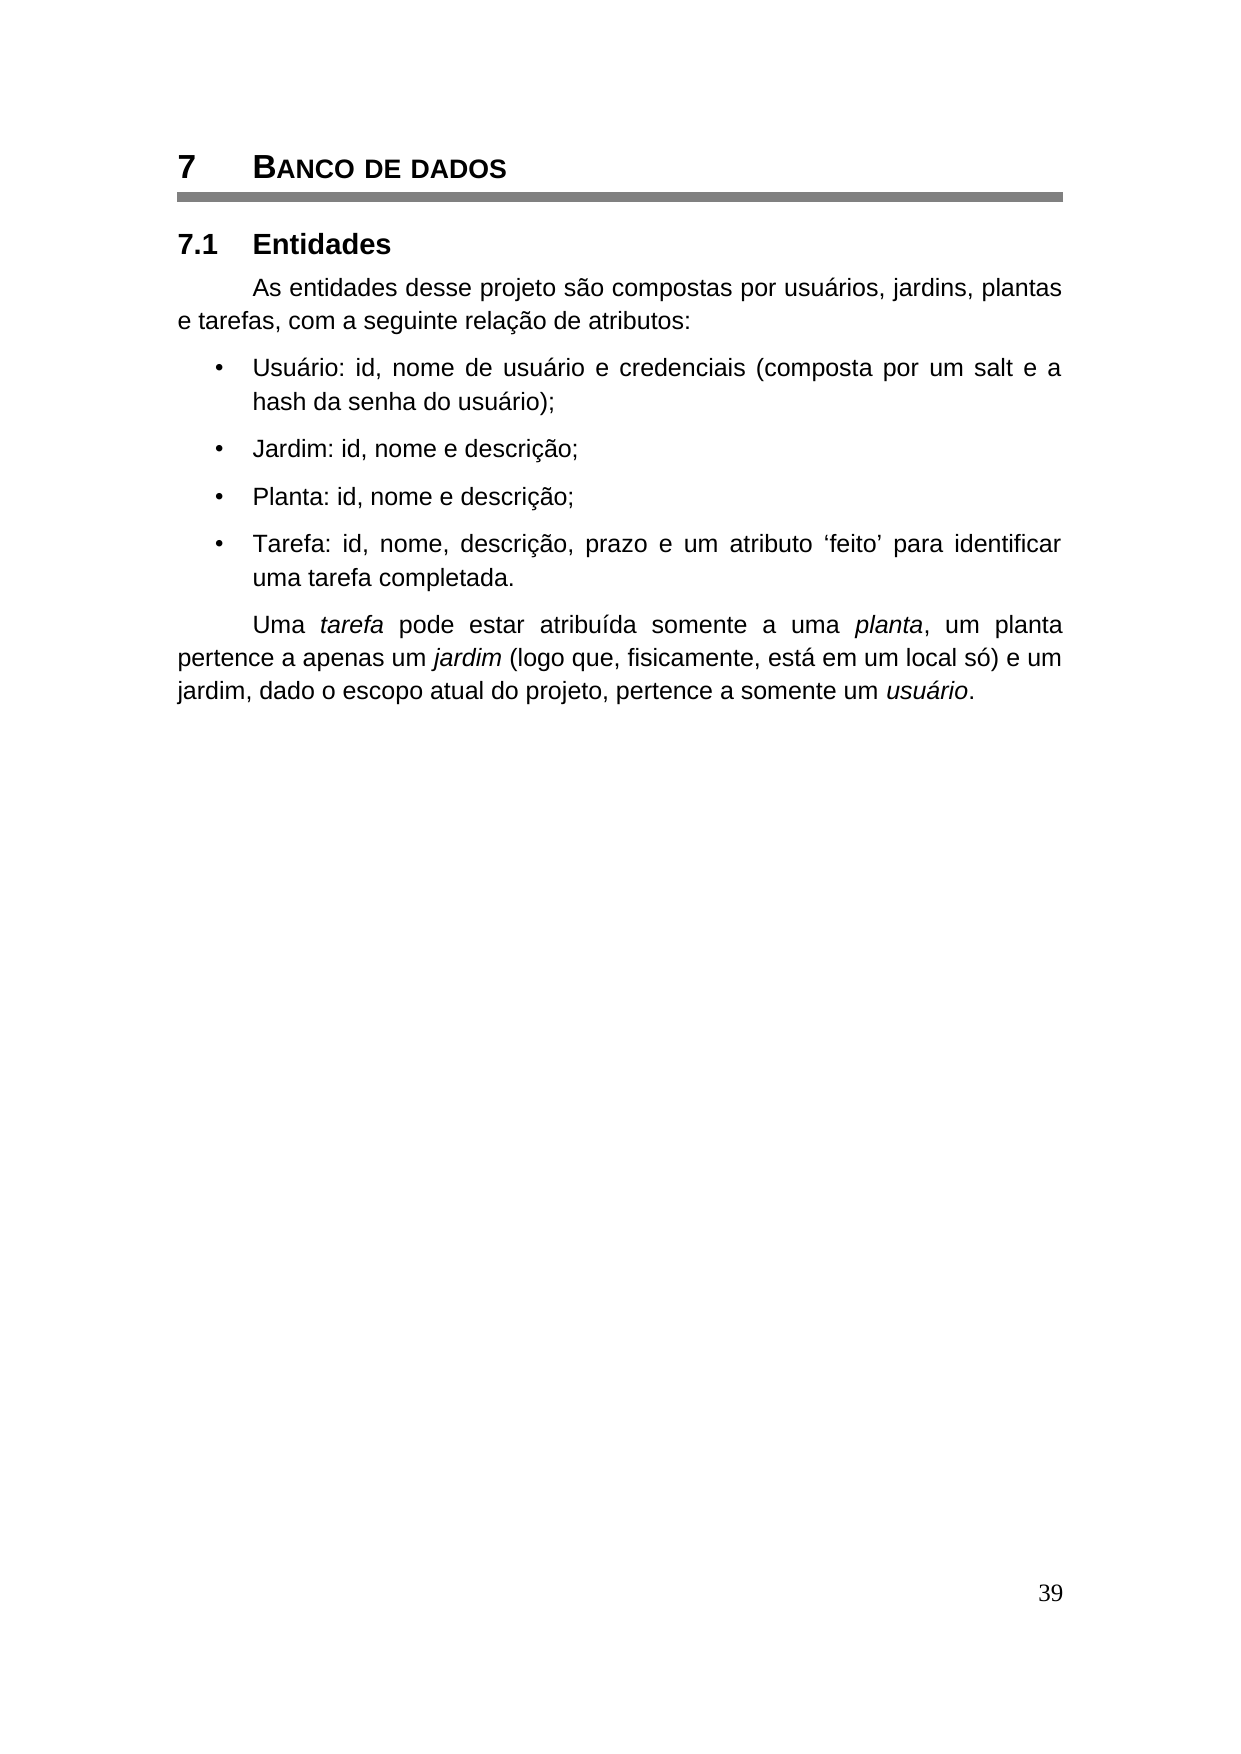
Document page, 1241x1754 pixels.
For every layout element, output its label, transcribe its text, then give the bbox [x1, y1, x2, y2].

subtitle Banco de dados [177, 148, 1063, 192]
list Jardim: id, nome e descrição; [215, 434, 1063, 463]
text As entidades desse projeto são compostas por usuários, jardins, plantas e tarefas, com a seguinte relação de atributos: [177, 273, 1063, 334]
subtitle Entidades [177, 227, 1063, 260]
list Tarefa: id, nome, descrição, prazo e um atributo ‘feito’ para identificar uma tarefa completada. [215, 529, 1063, 591]
list Planta: id, nome e descrição; [215, 482, 1063, 511]
list Usuário: id, nome de usuário e credenciais (composta por um salt e a hash da senha do usuário); [215, 353, 1063, 415]
text Uma tarefa pode estar atribuída somente a uma planta, um planta pertence a apenas um jardim (logo que, fisicamente, está em um local só) e um jardim, dado o escopo atual do projeto, pertence a somente um usuário. [177, 610, 1063, 705]
